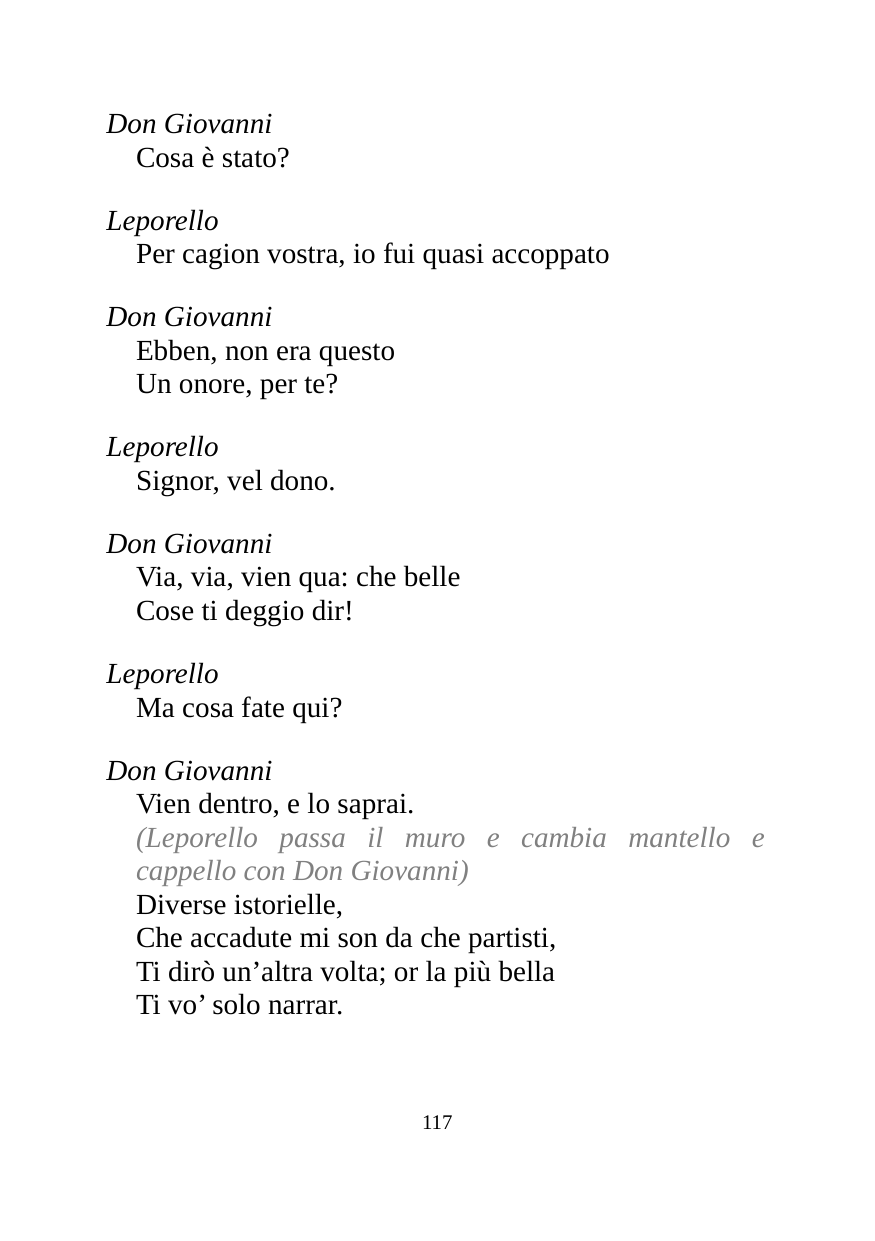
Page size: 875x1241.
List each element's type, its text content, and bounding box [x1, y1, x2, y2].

text Via, via, vien qua: che belle [136, 559, 768, 593]
text Ma cosa fate qui? [136, 690, 768, 723]
text Signor, vel dono. [136, 463, 768, 497]
text Leporello [106, 656, 768, 690]
text Ebben, non era questo [136, 333, 768, 366]
text Per cagion vostra, io fui quasi accoppato [136, 236, 768, 270]
text Don Giovanni [106, 753, 768, 786]
text Un onore, per te? [136, 366, 768, 400]
text Don Giovanni [106, 106, 768, 140]
text Ti dirò un’altra volta; or la più bella [136, 954, 768, 987]
text Che accadute mi son da che partisti, [136, 920, 768, 954]
text Don Giovanni [106, 526, 768, 559]
text Don Giovanni [106, 299, 768, 333]
text Cose ti deggio dir! [136, 593, 768, 627]
text (Leporello passa il muro e cambia mantello e cappello con Don Giovanni) [136, 820, 768, 887]
text Diverse istorielle, [136, 887, 768, 920]
text Vien dentro, e lo saprai. [136, 786, 768, 820]
text Cosa è stato? [136, 140, 768, 173]
text Leporello [106, 429, 768, 463]
text Leporello [106, 203, 768, 236]
text Ti vo’ solo narrar. [136, 987, 768, 1021]
